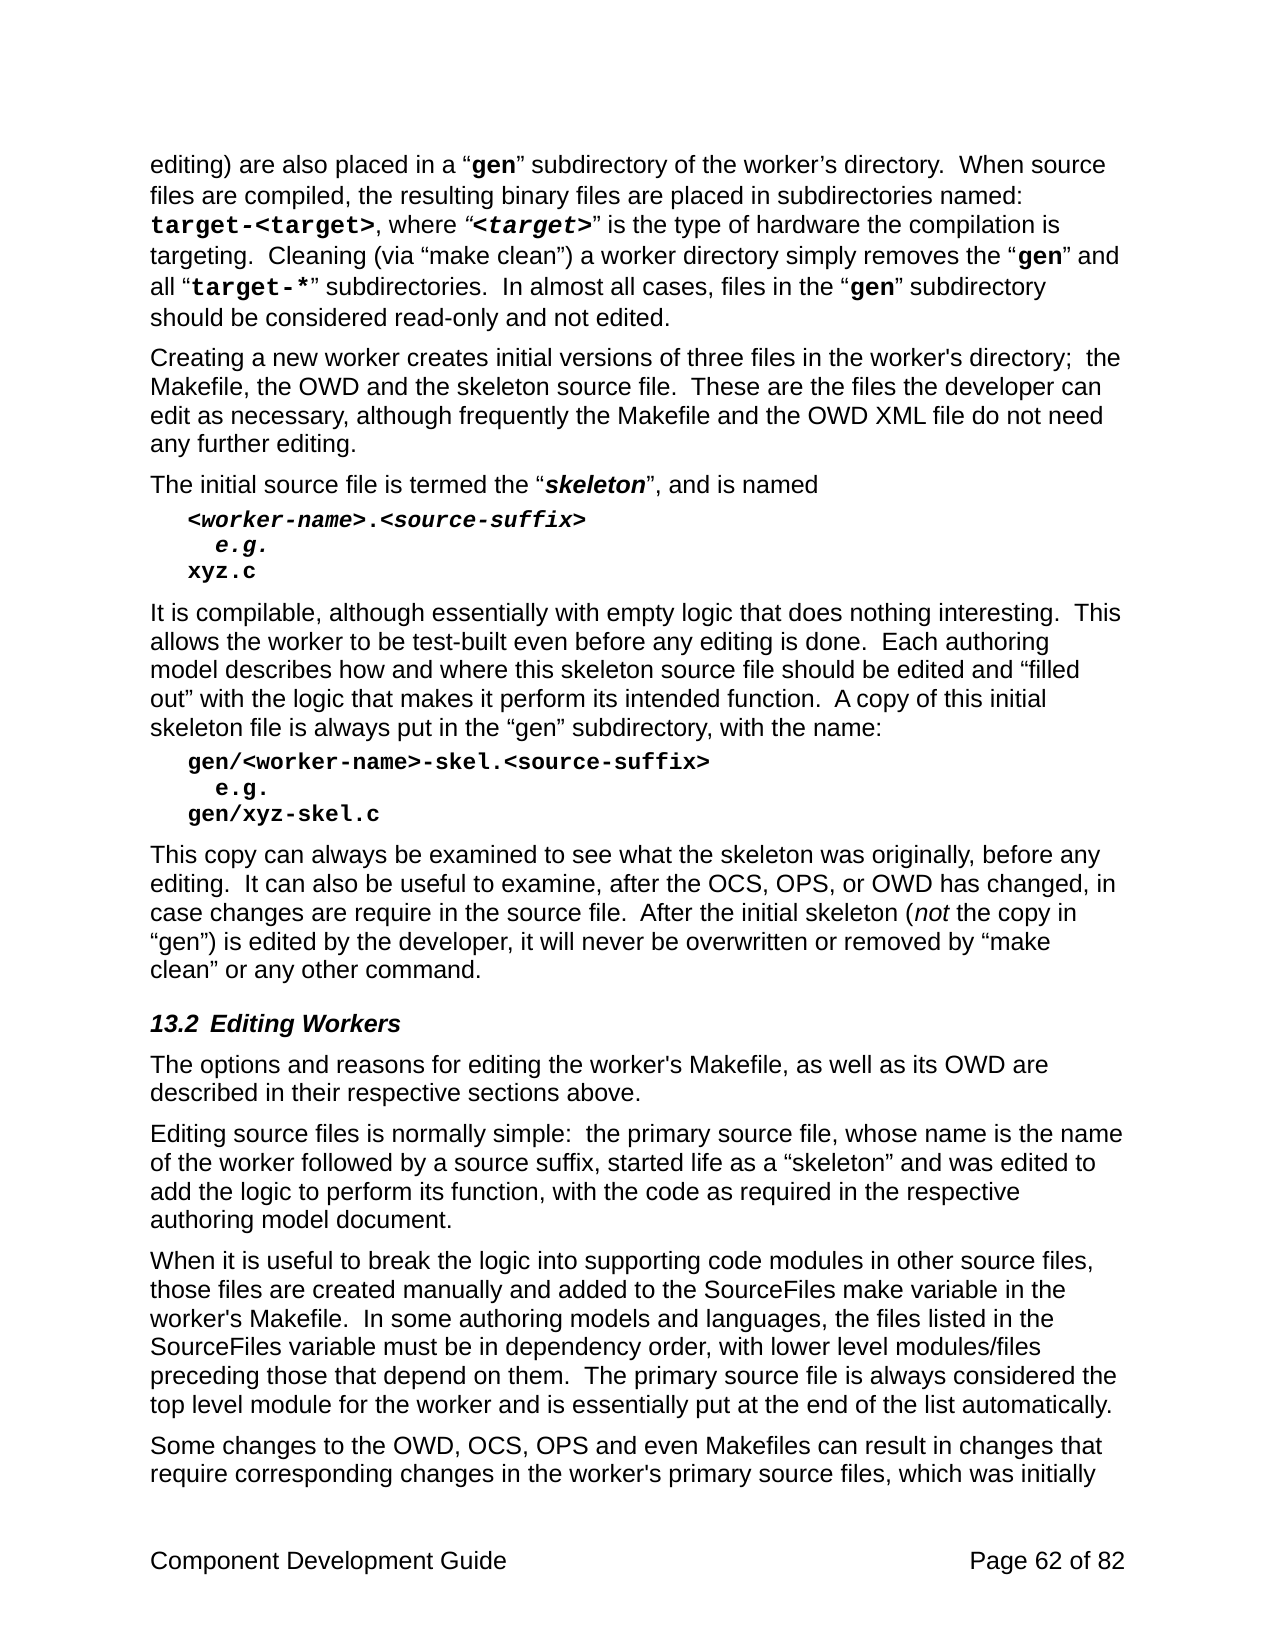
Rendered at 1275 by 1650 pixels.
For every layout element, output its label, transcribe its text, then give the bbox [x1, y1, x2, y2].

text Editing source files is normally simple: the primary source file, whose name is the name of the worker followed by a source suffix, started life as a “skeleton” and was edited to add the logic to perform its function, with the code as required in the respective authoring model document. [150, 1119, 1125, 1234]
text <worker-name>.<source-suffix> e.g. xyz.c [187, 508, 1125, 586]
text When it is useful to break the logic into supporting code modules in other source files, those files are created manually and added to the SourceFiles make variable in the worker's Makefile. In some authoring models and languages, the files listed in the SourceFiles variable must be in dependency order, with lower level modules/files preceding those that depend on them. The primary source file is always considered the top level module for the worker and is essentially put at the end of the list automatically. [150, 1246, 1125, 1419]
text The options and reasons for editing the worker's Makefile, as well as its OWD are described in their respective sections above. [150, 1050, 1125, 1107]
text gen/<worker-name>-skel.<source-suffix> e.g. gen/xyz-skel.c [187, 750, 1125, 828]
text Creating a new worker creates initial versions of three files in the worker's directory; the Makefile, the OWD and the skeleton source file. These are the files the developer can edit as necessary, although frequently the Makefile and the OWD XML file do not need any further editing. [150, 343, 1125, 458]
text Some changes to the OWD, OCS, OPS and even Makefiles can result in changes that require corresponding changes in the worker's primary source files, which was initially [150, 1431, 1125, 1488]
text This copy can always be examined to see what the skeleton was originally, before any editing. It can also be useful to examine, after the OCS, OPS, or OWD has changed, in case changes are require in the source file. After the initial skeleton (not the copy in “gen”) is edited by the developer, it will never be overwritten or removed by “make clean” or any other command. [150, 840, 1125, 984]
text The initial source file is termed the “skeleton”, and is named [150, 470, 1125, 499]
text editing) are also placed in a “gen” subdirectory of the worker’s directory. When source files are compiled, the resulting binary files are placed in subdirectories named: target-<target>, where “<target>” is the type of hardware the compilation is targeting. Cleaning (via “make clean”) a worker directory simply removes the “gen” and all “target-*” subdirectories. In almost all cases, files in the “gen” subdirectory should be considered read-only and not edited. [150, 150, 1125, 331]
subtitle Editing Workers [150, 1009, 1125, 1038]
text It is compilable, although essentially with empty logic that does nothing interesting. This allows the worker to be test-built even before any editing is done. Each authoring model describes how and where this skeleton source file should be edited and “filled out” with the logic that makes it perform its intended function. A copy of this initial skeleton file is always put in the “gen” subdirectory, with the name: [150, 598, 1125, 741]
